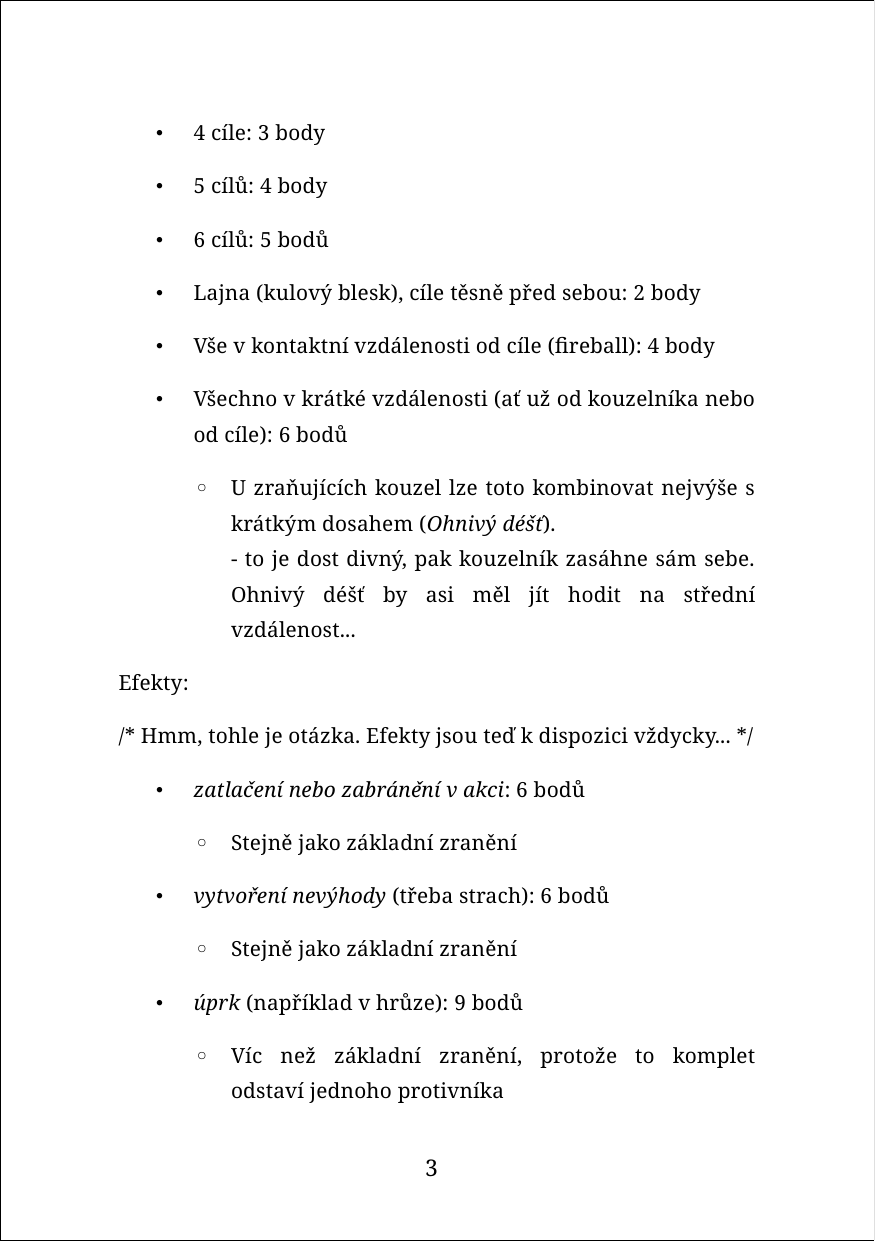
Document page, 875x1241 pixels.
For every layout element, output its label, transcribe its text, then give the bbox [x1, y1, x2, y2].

list 6 cílů: 5 bodů [156, 225, 756, 253]
list vytvoření nevýhody (třeba strach): 6 bodů [156, 881, 756, 910]
list úprk (například v hrůze): 9 bodů [156, 988, 756, 1016]
list Vše v kontaktní vzdálenosti od cíle (fireball): 4 body [156, 331, 756, 359]
list U zraňujících kouzel lze toto kombinovat nejvýše s krátkým dosahem (Ohnivý déšť). - to je dost divný, pak kouzelník zasáhne sám sebe. Ohnivý déšť by asi měl jít hodit na střední vzdálenost... [193, 473, 756, 644]
text /* Hmm, tohle je otázka. Efekty jsou teď k dispozici vždycky... */ [118, 722, 756, 750]
list zatlačení nebo zabránění v akci: 6 bodů [156, 775, 756, 803]
text Efekty: [118, 668, 756, 697]
list Lajna (kulový blesk), cíle těsně před sebou: 2 body [156, 278, 756, 306]
list Víc než základní zranění, protože to komplet odstaví jednoho protivníka [193, 1041, 756, 1105]
list Všechno v krátké vzdálenosti (ať už od kouzelníka nebo od cíle): 6 bodů [156, 384, 756, 448]
list Stejně jako základní zranění [193, 828, 756, 857]
list 4 cíle: 3 body [156, 118, 756, 147]
list 5 cílů: 4 body [156, 171, 756, 200]
list Stejně jako základní zranění [193, 934, 756, 963]
